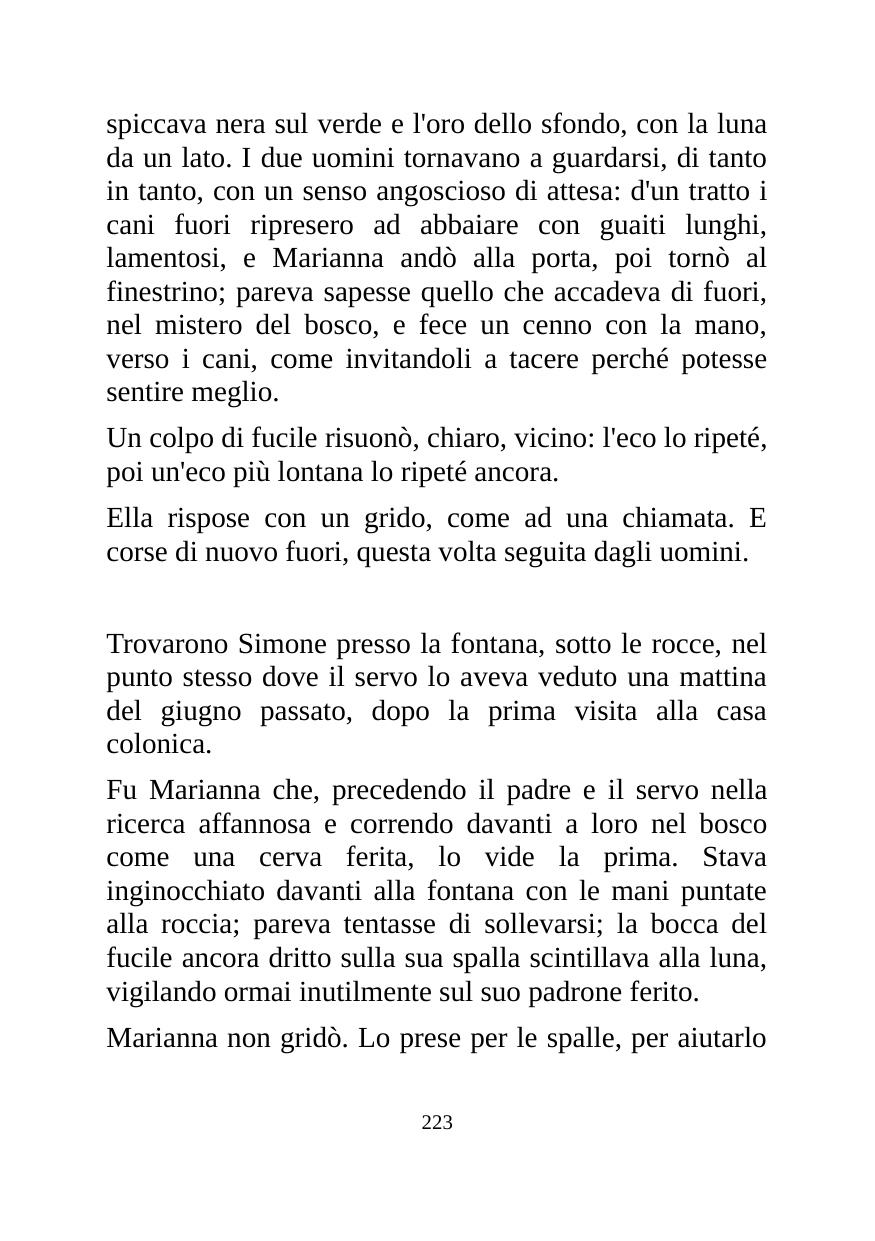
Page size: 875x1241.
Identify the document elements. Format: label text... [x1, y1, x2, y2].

text Fu Marianna che, precedendo il padre e il servo nella ricerca affannosa e correndo davanti a loro nel bosco come una cerva ferita, lo vide la prima. Stava inginocchiato davanti alla fontana con le mani puntate alla roccia; pareva tentasse di sollevarsi; la bocca del fucile ancora dritto sulla sua spalla scintillava alla luna, vigilando ormai inutilmente sul suo padrone ferito. [106, 772, 768, 1007]
text Trovarono Simone presso la fontana, sotto le rocce, nel punto stesso dove il servo lo aveva veduto una mattina del giugno passato, dopo la prima visita alla casa colonica. [106, 626, 768, 760]
text Marianna non gridò. Lo prese per le spalle, per aiutarlo [106, 1020, 768, 1053]
text spiccava nera sul verde e l'oro dello sfondo, con la luna da un lato. I due uomini tornavano a guardarsi, di tanto in tanto, con un senso angoscioso di attesa: d'un tratto i cani fuori ripresero ad abbaiare con guaiti lunghi, lamentosi, e Marianna andò alla porta, poi tornò al finestrino; pareva sapesse quello che accadeva di fuori, nel mistero del bosco, e fece un cenno con la mano, verso i cani, come invitandoli a tacere perché potesse sentire meglio. [106, 106, 768, 408]
text Ella rispose con un grido, come ad una chiamata. E corse di nuovo fuori, questa volta seguita dagli uomini. [106, 500, 768, 567]
text Un colpo di fucile risuonò, chiaro, vicino: l'eco lo ripeté, poi un'eco più lontana lo ripeté ancora. [106, 421, 768, 488]
